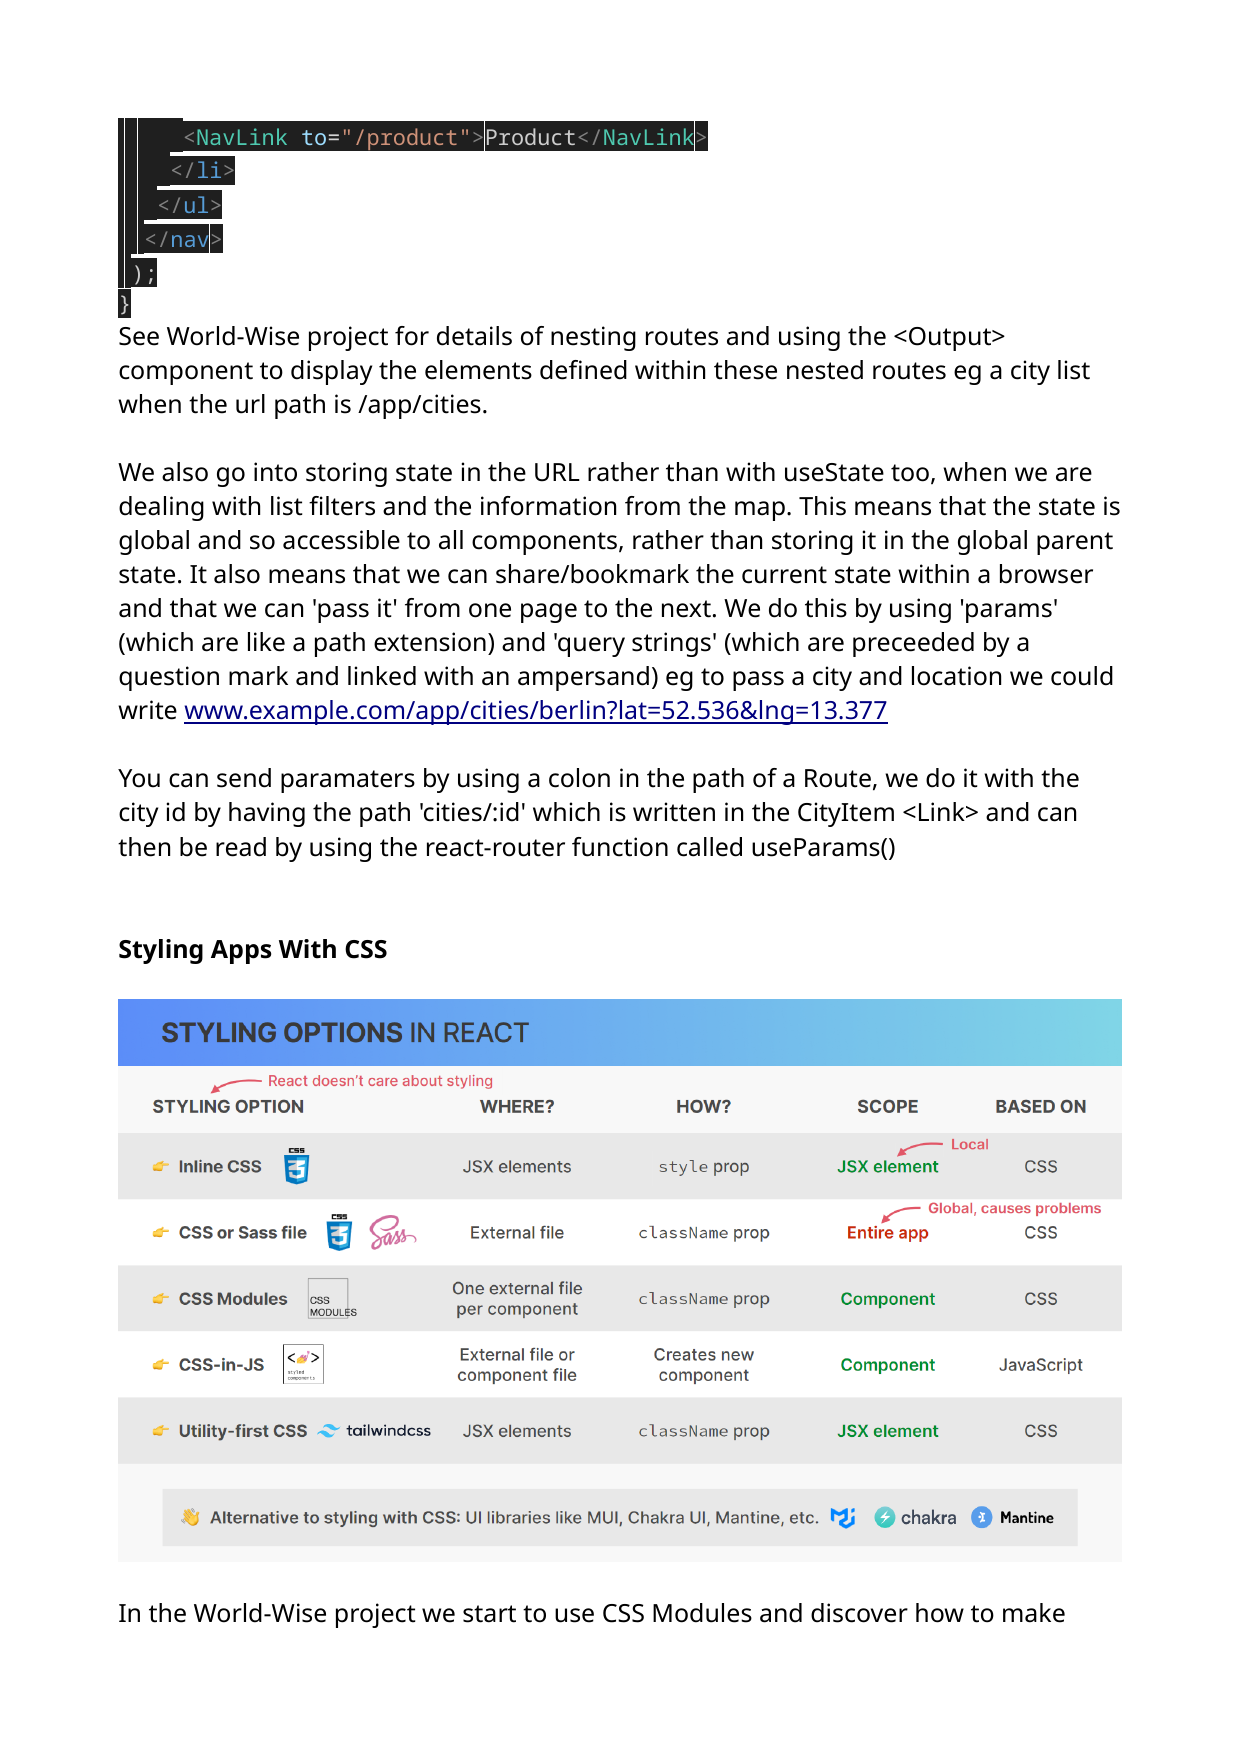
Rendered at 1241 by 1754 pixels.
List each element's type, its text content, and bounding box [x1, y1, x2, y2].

text In the World-Wise project we start to use CSS Modules and discover how to make [118, 1596, 1122, 1630]
text </nav> [118, 220, 1122, 254]
text </li> [118, 152, 1122, 186]
text ); [118, 254, 1122, 288]
text You can send paramaters by using a colon in the path of a Route, we do it with the city id by having the path 'cities/:id' which is written in the CityItem <Link> and can then be read by using the react-router function called useParams() [118, 761, 1122, 863]
picture [118, 999, 1122, 1562]
text </ul> [118, 186, 1122, 220]
text } [118, 288, 1122, 318]
text See World-Wise project for details of nesting routes and using the <Output> component to display the elements defined within these nested routes eg a city list when the url path is /app/cities. [118, 318, 1122, 420]
text We also go into storing state in the URL rather than with useState too, when we are dealing with list filters and the information from the map. This means that the state is global and so accessible to all components, rather than storing it in the global parent state. It also means that we can share/bookmark the current state within a browser and that we can 'pass it' from one page to the next. We do this by using 'params' (which are like a path extension) and 'query strings' (which are preceeded by a question mark and linked with an ampersand) eg to pass a city and location we could write www.example.com/app/cities/berlin?lat=52.536&lng=13.377 [118, 454, 1122, 727]
text <NavLink to="/product">Product</NavLink> [118, 118, 1122, 152]
text Styling Apps With CSS [118, 931, 1122, 965]
